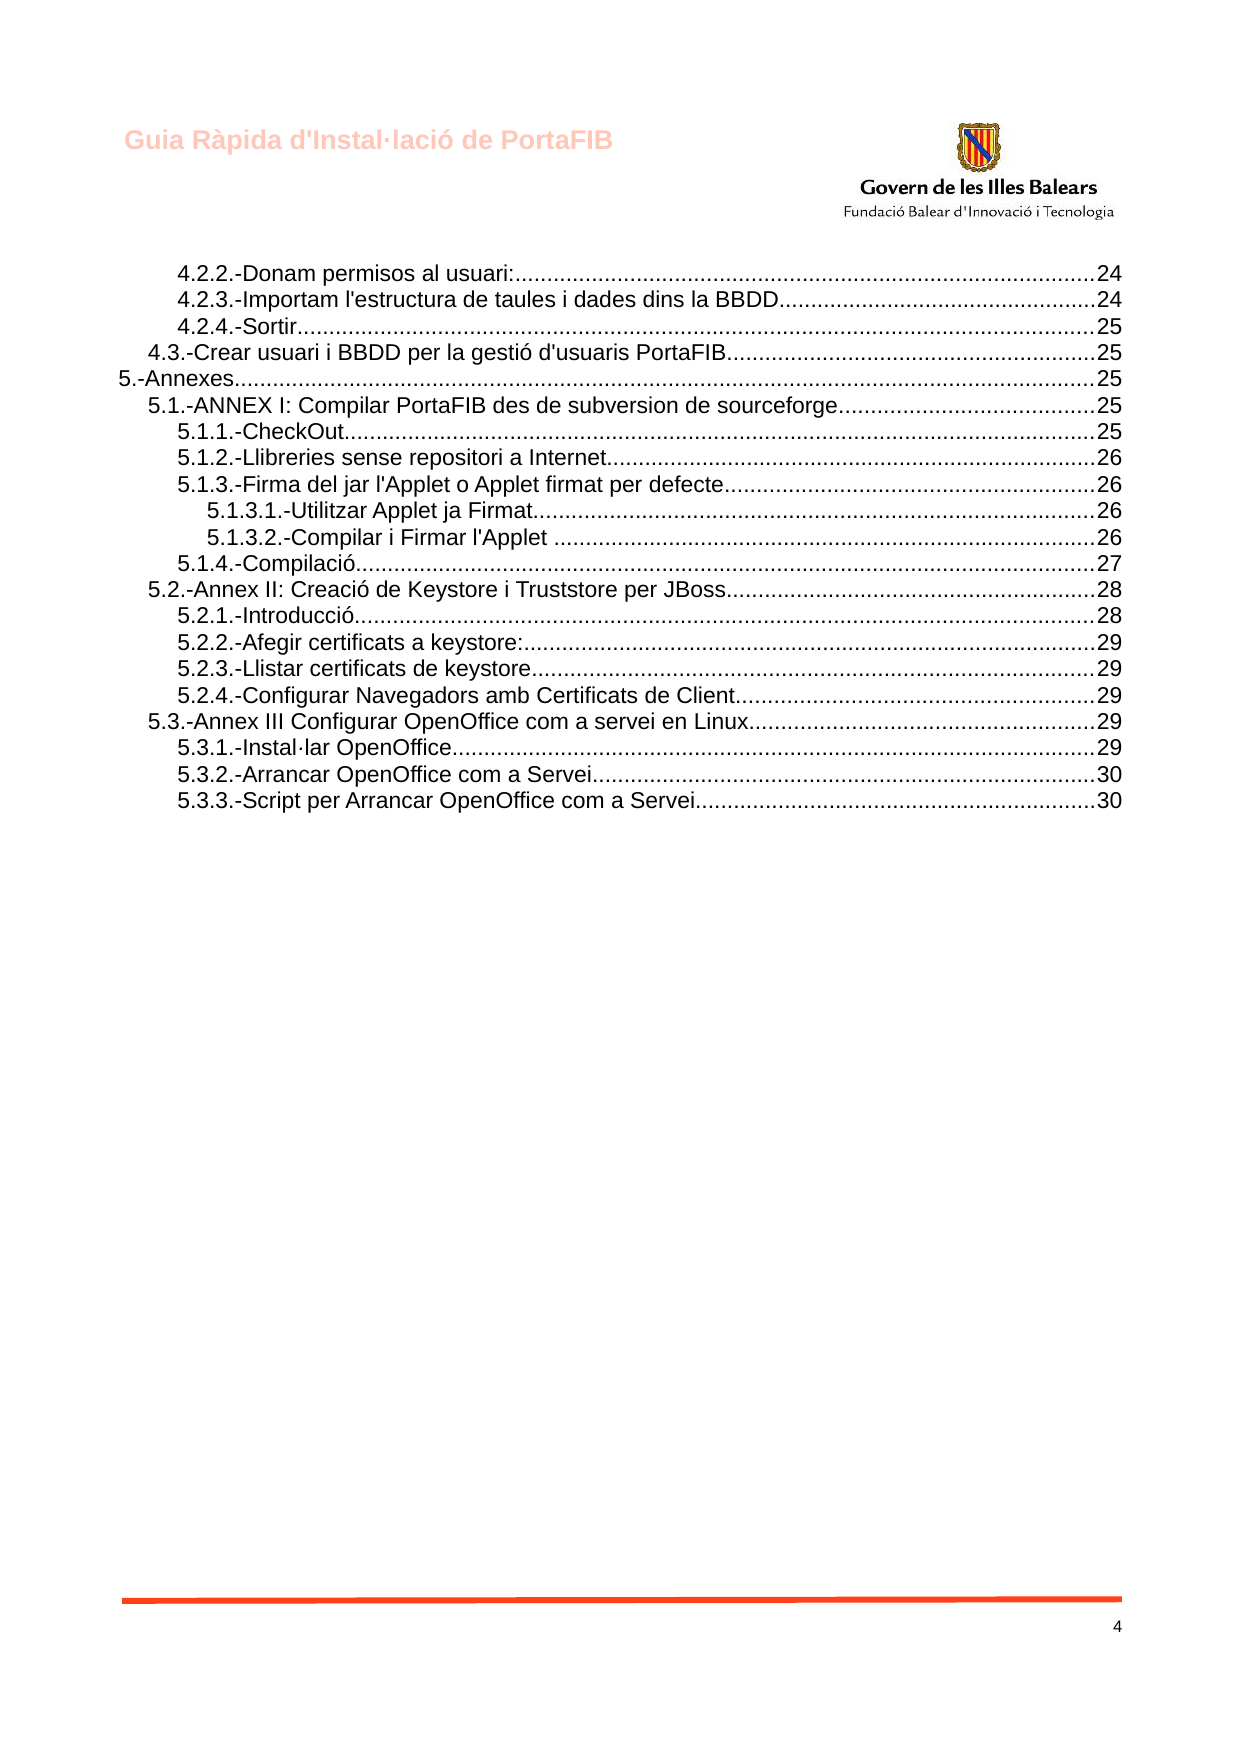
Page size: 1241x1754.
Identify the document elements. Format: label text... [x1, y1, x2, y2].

text 5.2.-Annex II: Creació de Keystore i Truststore per JBoss 28 [148, 576, 1122, 602]
text 5.3.-Annex III Configurar OpenOffice com a servei en Linux 29 [148, 708, 1122, 734]
text 4.2.3.-Importam l'estructura de taules i dades dins la BBDD 24 [177, 286, 1122, 313]
text 5.3.1.-Instal·lar OpenOffice 29 [177, 734, 1122, 761]
text 4.3.-Crear usuari i BBDD per la gestió d'usuaris PortaFIB. 25 [148, 339, 1122, 365]
text 5.2.1.-Introducció 28 [177, 602, 1122, 629]
text 4.2.2.-Donam permisos al usuari: 24 [177, 260, 1122, 286]
text 5.1.1.-CheckOut 25 [177, 418, 1122, 444]
text 5.1.3.1.-Utilitzar Applet ja Firmat 26 [207, 497, 1122, 523]
text 5.1.3.2.-Compilar i Firmar l'Applet 26 [207, 523, 1122, 550]
picture [840, 123, 1117, 220]
text 4.2.4.-Sortir 25 [177, 313, 1122, 339]
text 5.1.2.-Llibreries sense repositori a Internet 26 [177, 444, 1122, 471]
text 5.2.3.-Llistar certificats de keystore 29 [177, 655, 1122, 682]
text 5.1.-ANNEX I: Compilar PortaFIB des de subversion de sourceforge 25 [148, 392, 1122, 418]
text 5.1.4.-Compilació 27 [177, 550, 1122, 576]
text 5.2.2.-Afegir certificats a keystore: 29 [177, 629, 1122, 655]
text 5.1.3.-Firma del jar l'Applet o Applet firmat per defecte 26 [177, 471, 1122, 497]
text 5.-Annexes 25 [118, 365, 1122, 392]
text 5.3.3.-Script per Arrancar OpenOffice com a Servei 30 [177, 787, 1122, 813]
text 5.2.4.-Configurar Navegadors amb Certificats de Client 29 [177, 682, 1122, 708]
text 5.3.2.-Arrancar OpenOffice com a Servei 30 [177, 761, 1122, 787]
